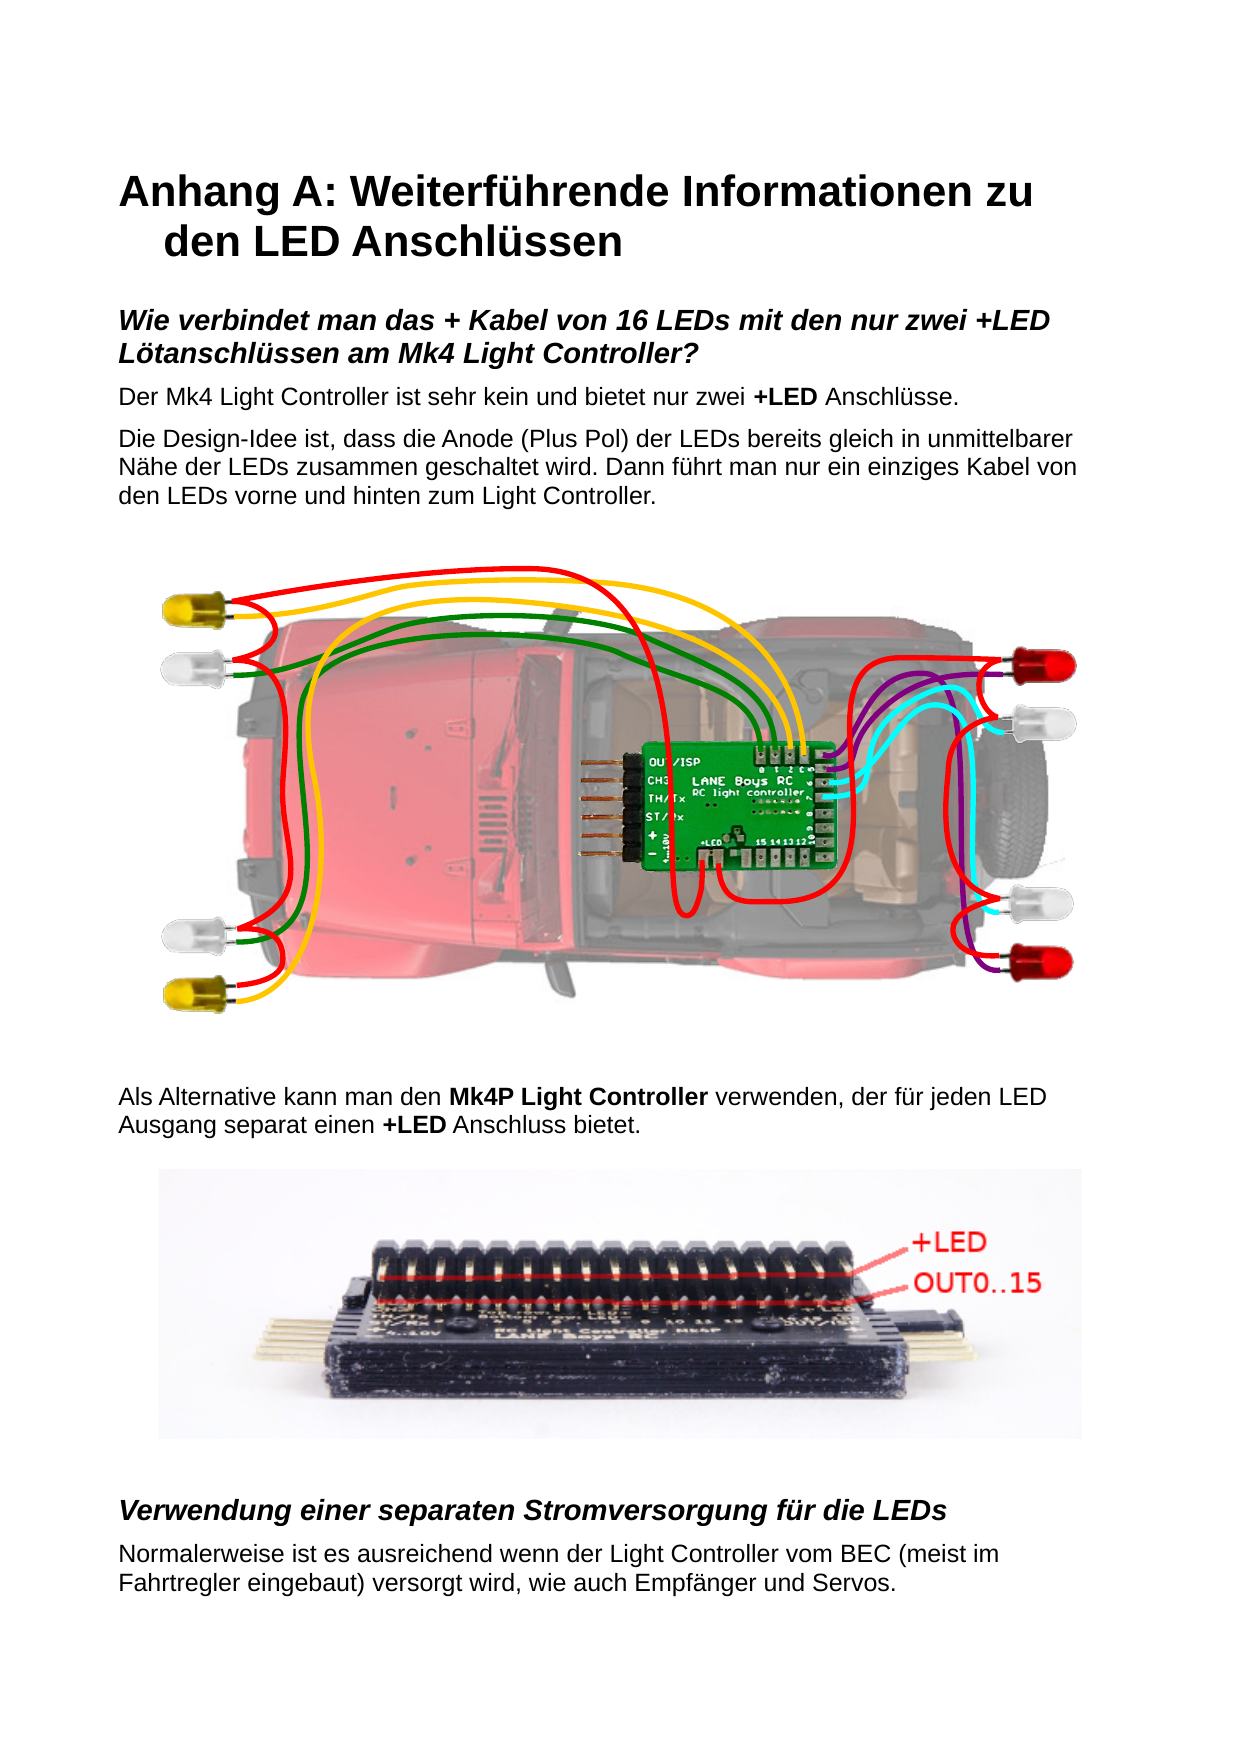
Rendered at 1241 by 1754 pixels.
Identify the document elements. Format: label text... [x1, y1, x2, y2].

text Die Design-Idee ist, dass die Anode (Plus Pol) der LEDs bereits gleich in unmittelbarer Nähe der LEDs zusammen geschaltet wird. Dann führt man nur ein einziges Kabel von den LEDs vorne und hinten zum Light Controller. [118, 424, 1122, 510]
text Normalerweise ist es ausreichend wenn der Light Controller vom BEC (meist im Fahrtregler eingebaut) versorgt wird, wie auch Empfänger und Servos. [118, 1539, 1122, 1597]
text Als Alternative kann man den Mk4P Light Controller verwenden, der für jeden LED Ausgang separat einen +LED Anschluss bietet. [118, 1082, 1122, 1139]
picture [158, 1169, 1082, 1439]
text Der Mk4 Light Controller ist sehr kein und bietet nur zwei +LED Anschlüsse. [118, 382, 1122, 411]
subtitle Wie verbindet man das + Kabel von 16 LEDs mit den nur zwei +LED Lötanschlüssen am Mk4 Light Controller? [118, 303, 1122, 370]
subtitle Anhang A: Weiterführende Informationen zu den LED Anschlüssen [118, 165, 1122, 266]
subtitle Verwendung einer separaten Stromversorgung für die LEDs [118, 1493, 1122, 1527]
